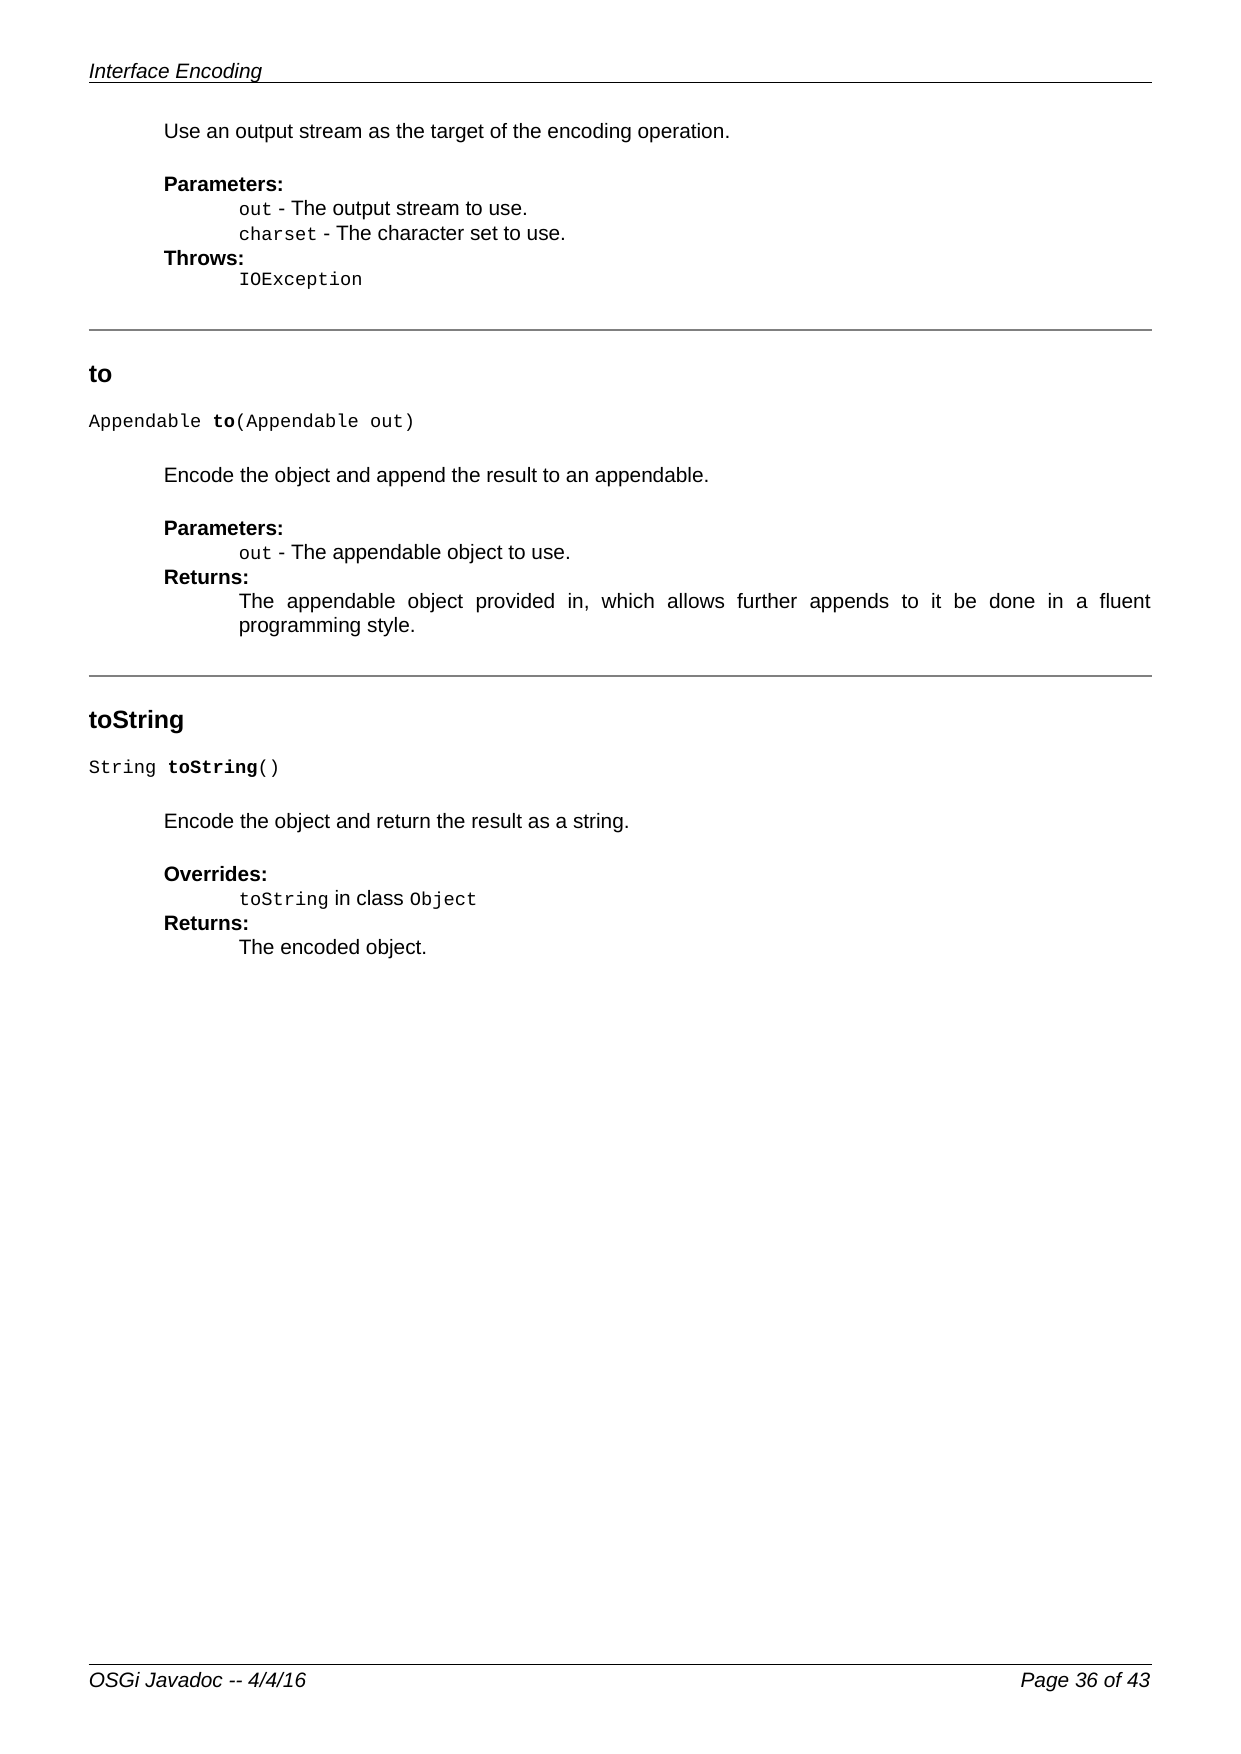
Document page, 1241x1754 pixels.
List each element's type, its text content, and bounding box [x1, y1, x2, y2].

text toString in class Object [238, 886, 1152, 911]
text Encode the object and return the result as a string. [163, 808, 1152, 832]
text charset - The character set to use. [238, 221, 1152, 246]
text Use an output stream as the target of the encoding operation. [163, 118, 1152, 142]
text Encode the object and append the result to an appendable. [163, 463, 1152, 487]
text Parameters: [163, 172, 1152, 196]
text Parameters: [163, 516, 1152, 540]
text out - The output stream to use. [238, 196, 1152, 221]
text IOException [238, 270, 1152, 291]
text Appendable to(Appendable out) [88, 412, 1152, 433]
text The encoded object. [238, 935, 1152, 959]
text Returns: [163, 565, 1152, 589]
text String toString() [88, 758, 1152, 779]
text The appendable object provided in, which allows further appends to it be done in a fluent programming style. [238, 589, 1152, 637]
text Throws: [163, 246, 1152, 270]
subtitle toString [88, 705, 1152, 734]
text Overrides: [163, 862, 1152, 886]
text out - The appendable object to use. [238, 540, 1152, 565]
subtitle to [88, 359, 1152, 388]
text Returns: [163, 911, 1152, 935]
